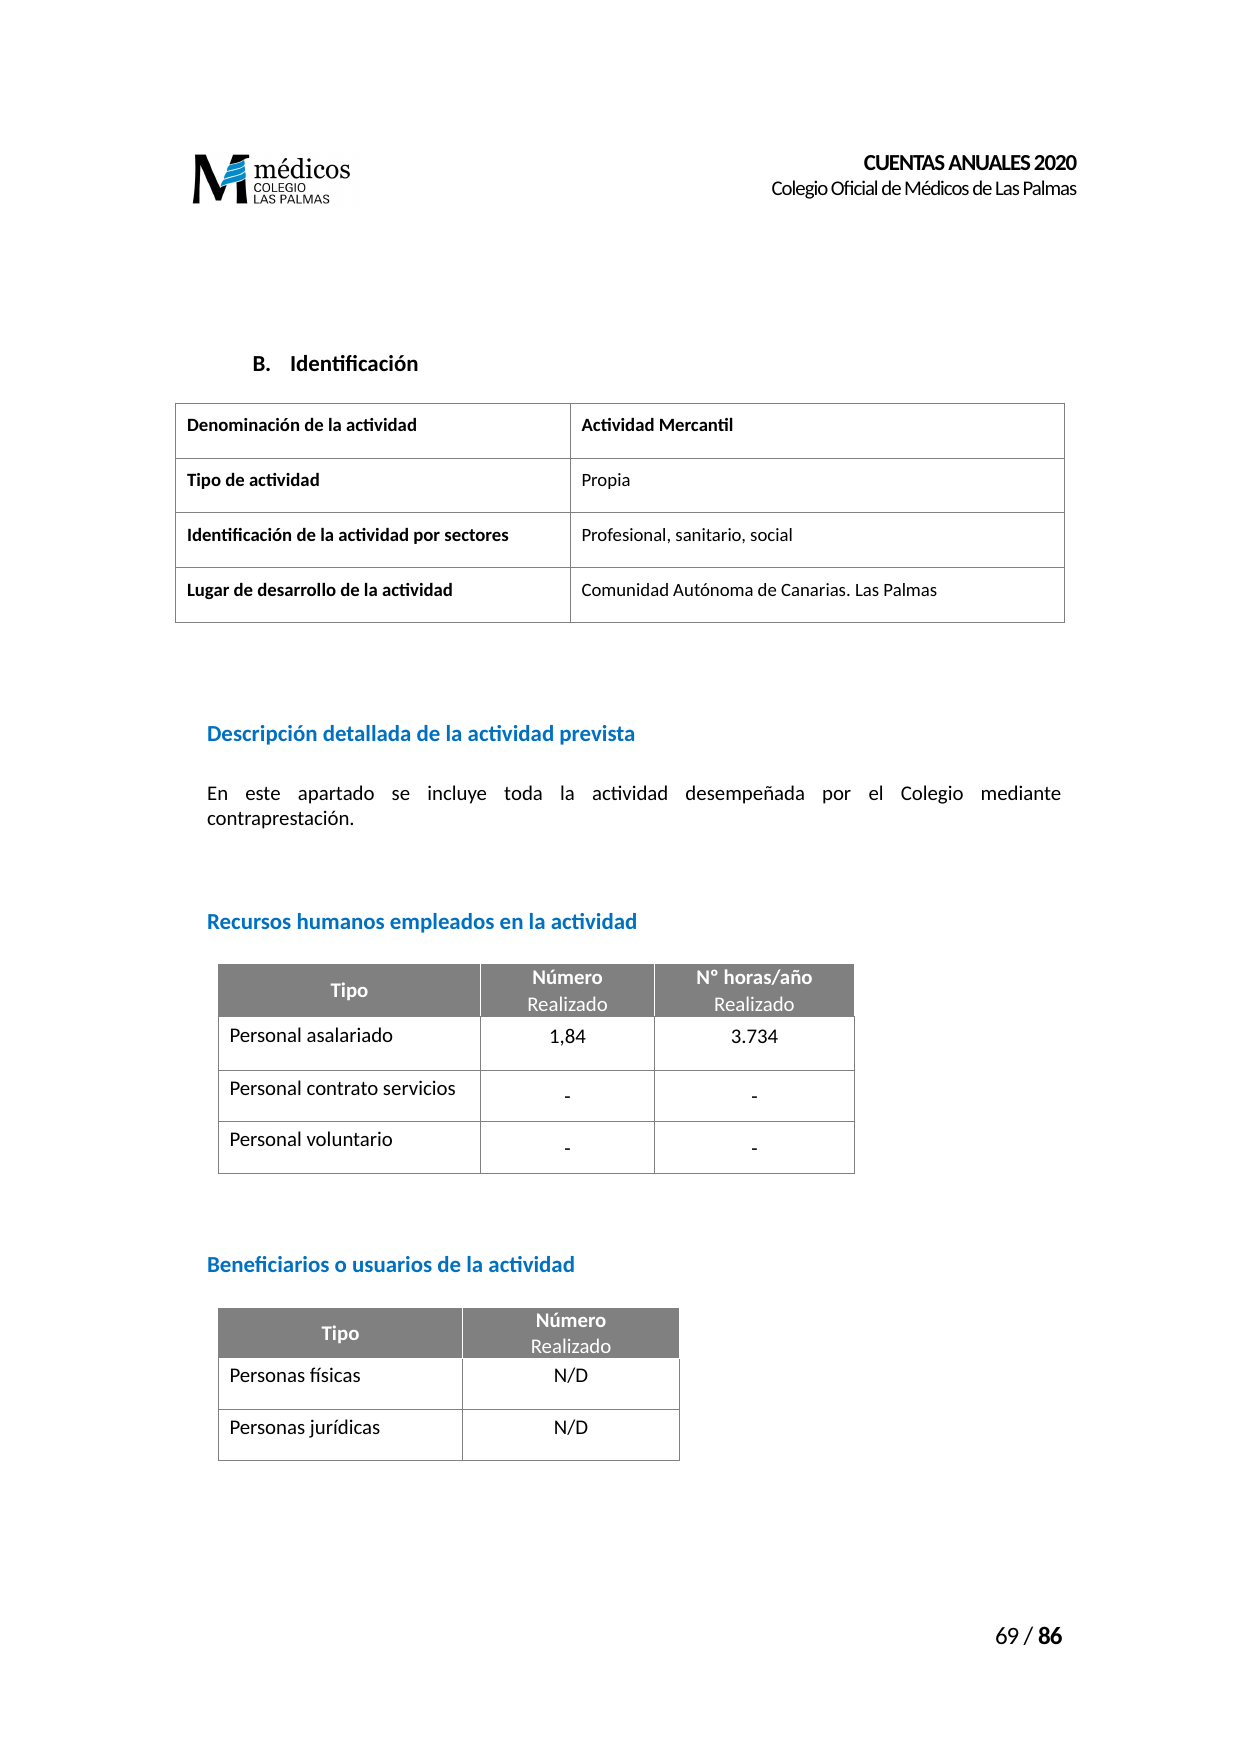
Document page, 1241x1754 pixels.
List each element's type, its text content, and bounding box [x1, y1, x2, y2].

table_cell Identificación de la actividad por sectores [176, 513, 570, 567]
table_cell Tipo de actividad [176, 459, 570, 512]
table_cell N/D [463, 1410, 679, 1460]
table_cell Profesional, sanitario, social [571, 513, 1064, 567]
table_header Nº horas/año [655, 964, 854, 990]
table_cell Lugar de desarrollo de la actividad [176, 568, 570, 622]
list Identificación [252, 349, 1063, 377]
table_cell Personal voluntario [219, 1122, 480, 1173]
table_cell - [481, 1071, 654, 1121]
table_header Tipo [219, 964, 480, 1016]
table_cell Personal contrato servicios [219, 1071, 480, 1121]
table_cell 3.734 [655, 1017, 854, 1070]
text Beneficiarios o usuarios de la actividad [207, 1250, 1063, 1278]
table_cell Realizado [655, 990, 854, 1016]
table_header Denominación de la actividad [176, 404, 570, 457]
table_cell Comunidad Autónoma de Canarias. Las Palmas [571, 568, 1064, 622]
table_header Tipo [219, 1308, 462, 1358]
table_cell - [655, 1071, 854, 1121]
text En este apartado se incluye toda la actividad desempeñada por el Colegio mediante contraprestación. [207, 780, 1063, 831]
table_cell N/D [463, 1359, 679, 1409]
table_header Actividad Mercantil [571, 404, 1064, 457]
table_cell 1,84 [481, 1017, 654, 1070]
table_cell - [655, 1122, 854, 1173]
table_cell Realizado [481, 990, 654, 1016]
table_cell - [481, 1122, 654, 1173]
table_cell Personas físicas [219, 1359, 462, 1409]
text Recursos humanos empleados en la actividad [207, 907, 1063, 935]
table_header Número [481, 964, 654, 990]
table_cell Propia [571, 459, 1064, 512]
text Descripción detallada de la actividad prevista [207, 719, 1063, 747]
table_cell Personal asalariado [219, 1017, 480, 1070]
table_cell Personas jurídicas [219, 1410, 462, 1460]
table_header Número Realizado [463, 1308, 679, 1358]
